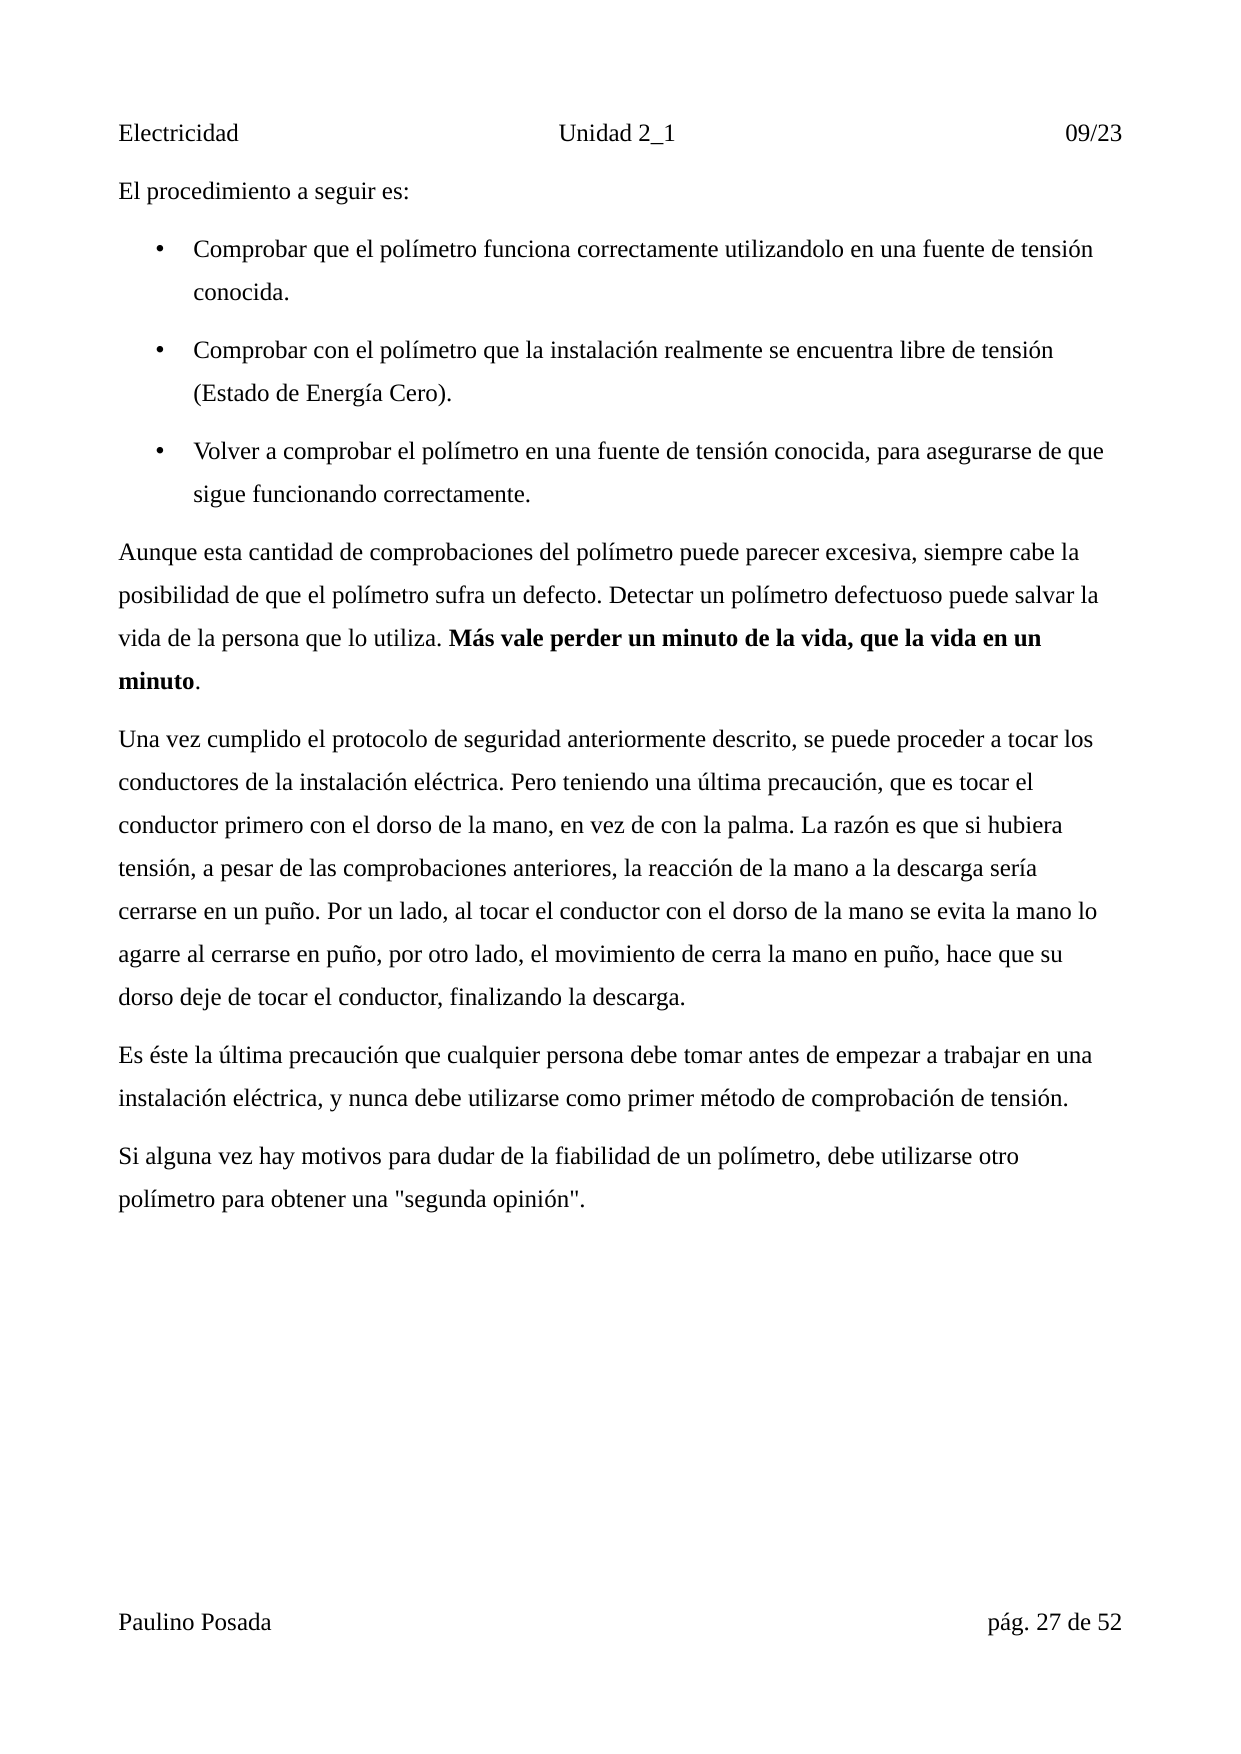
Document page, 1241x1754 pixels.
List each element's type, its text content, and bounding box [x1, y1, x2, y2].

list Volver a comprobar el polímetro en una fuente de tensión conocida, para asegurarse de que sigue funcionando correctamente. [156, 436, 1122, 508]
list Comprobar con el polímetro que la instalación realmente se encuentra libre de tensión (Estado de Energía Cero). [156, 335, 1122, 407]
list Comprobar que el polímetro funciona correctamente utilizandolo en una fuente de tensión conocida. [156, 234, 1122, 306]
text Es éste la última precaución que cualquier persona debe tomar antes de empezar a trabajar en una instalación eléctrica, y nunca debe utilizarse como primer método de comprobación de tensión. [118, 1040, 1122, 1112]
text Aunque esta cantidad de comprobaciones del polímetro puede parecer excesiva, siempre cabe la posibilidad de que el polímetro sufra un defecto. Detectar un polímetro defectuoso puede salvar la vida de la persona que lo utiliza. Más vale perder un minuto de la vida, que la vida en un minuto. [118, 537, 1122, 695]
text Si alguna vez hay motivos para dudar de la fiabilidad de un polímetro, debe utilizarse otro polímetro para obtener una "segunda opinión". [118, 1141, 1122, 1213]
text El procedimiento a seguir es: [118, 176, 1122, 205]
text Una vez cumplido el protocolo de seguridad anteriormente descrito, se puede proceder a tocar los conductores de la instalación eléctrica. Pero teniendo una última precaución, que es tocar el conductor primero con el dorso de la mano, en vez de con la palma. La razón es que si hubiera tensión, a pesar de las comprobaciones anteriores, la reacción de la mano a la descarga sería cerrarse en un puño. Por un lado, al tocar el conductor con el dorso de la mano se evita la mano lo agarre al cerrarse en puño, por otro lado, el movimiento de cerra la mano en puño, hace que su dorso deje de tocar el conductor, finalizando la descarga. [118, 724, 1122, 1011]
